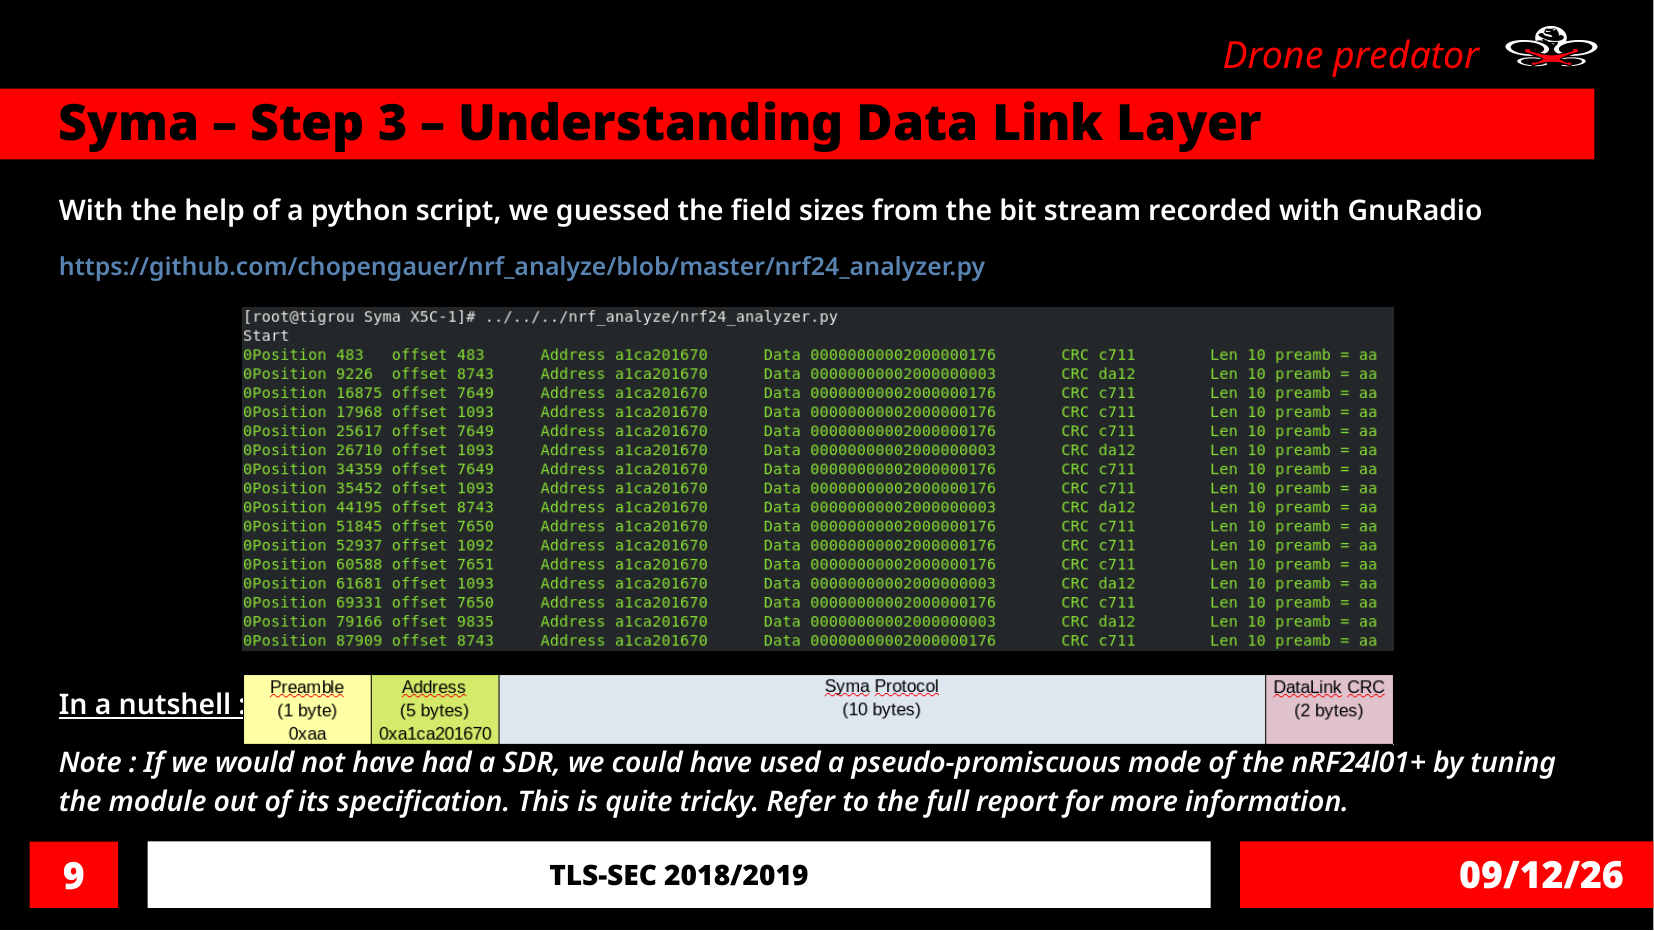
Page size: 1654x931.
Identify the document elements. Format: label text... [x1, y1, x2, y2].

title Syma – Step 3 – Understanding Data Link Layer [59, 44, 1595, 156]
list With the help of a python script, we guessed the field sizes from the bit stream recorded with GnuRadio https://github.com/chopengauer/nrf_analyze/blob/master/nrf24_analyzer.py In a nutshell : Note : If we would not have had a SDR, we could have used a pseudo-promiscuous mode of the nRF24l01+ by tuning the module out of its specification. This is quite tricky. Refer to the full report for more information. [59, 190, 1583, 824]
picture [1488, 15, 1617, 80]
picture [243, 674, 1394, 745]
picture [242, 307, 1394, 651]
